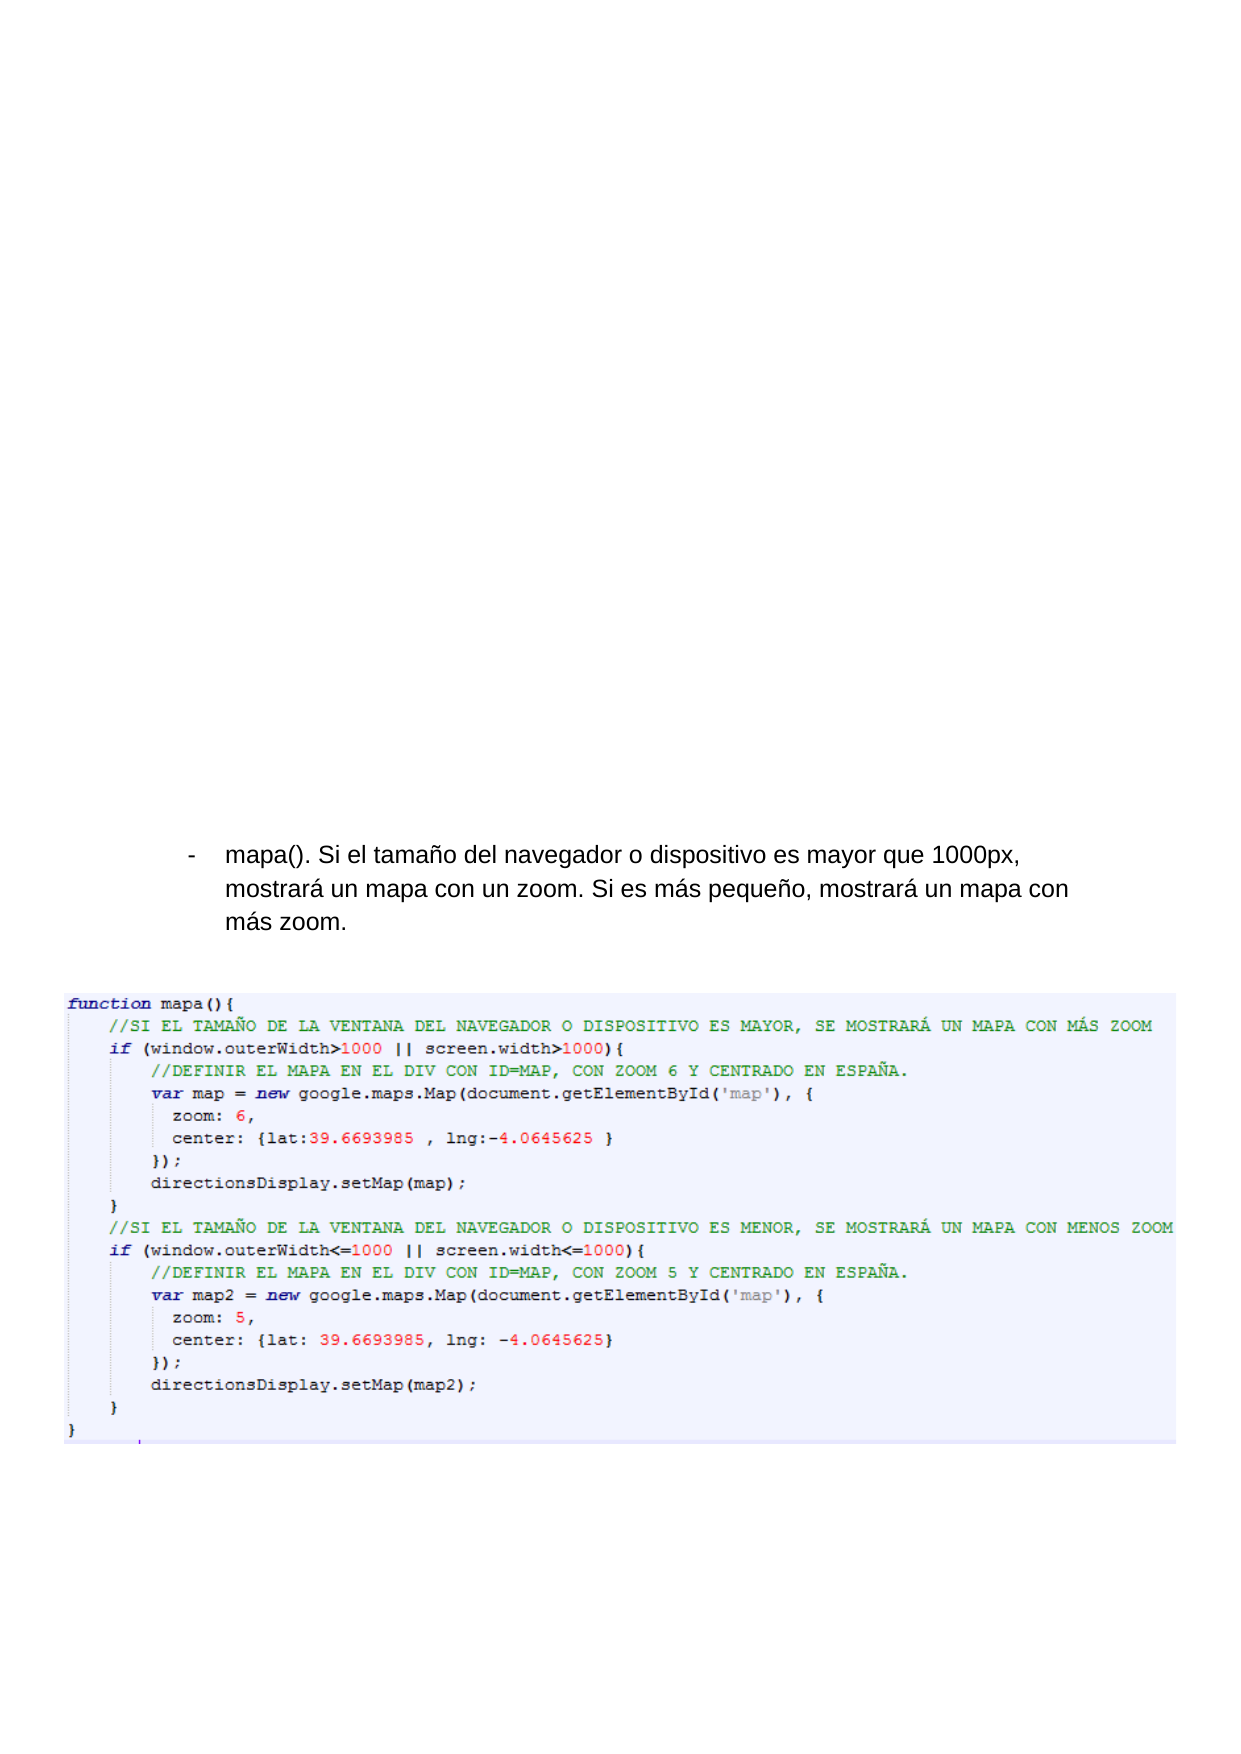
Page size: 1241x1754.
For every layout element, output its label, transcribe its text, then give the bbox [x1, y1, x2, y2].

list mapa(). Si el tamaño del navegador o dispositivo es mayor que 1000px, mostrará un mapa con un zoom. Si es más pequeño, mostrará un mapa con más zoom. [187, 841, 1090, 935]
